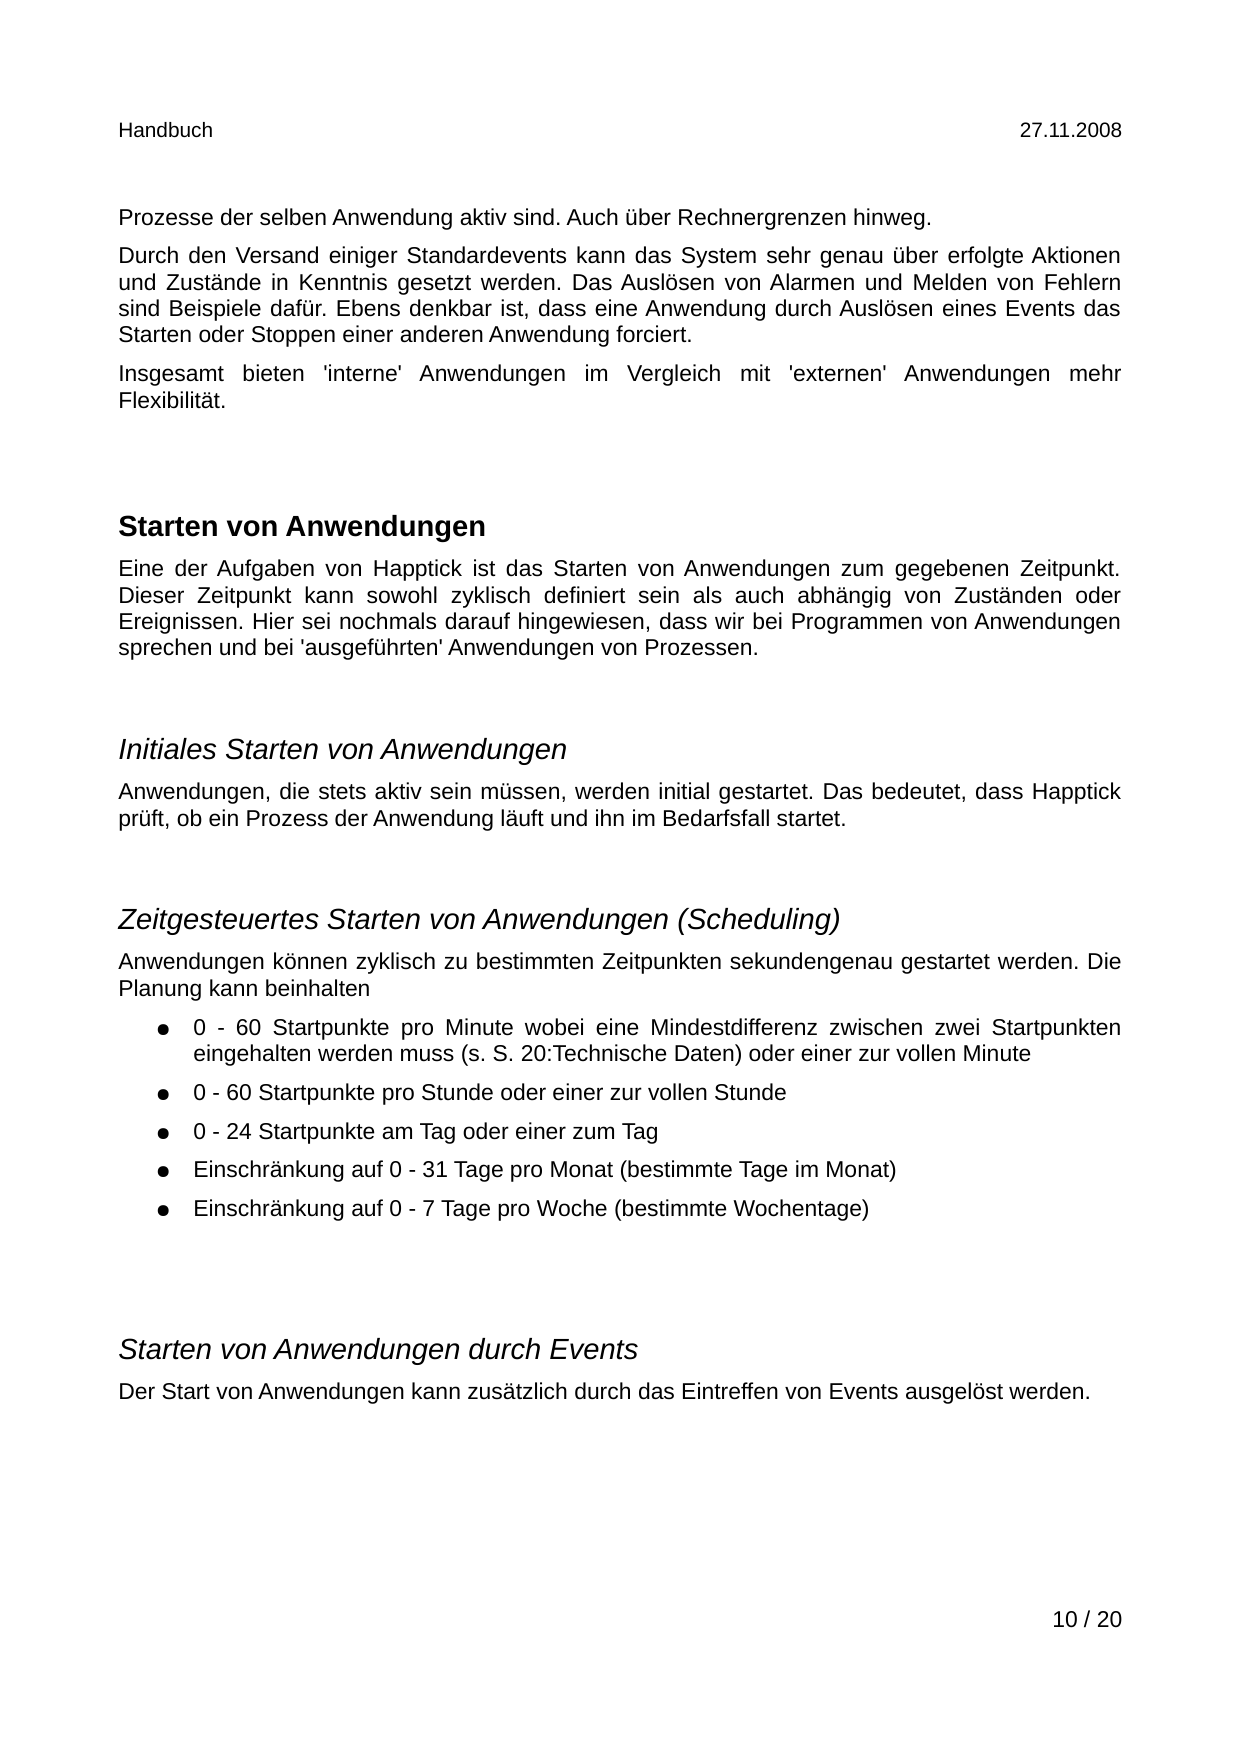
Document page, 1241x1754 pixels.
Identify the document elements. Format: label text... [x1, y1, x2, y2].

subtitle Starten von Anwendungen [118, 509, 1122, 543]
text Insgesamt bieten 'interne' Anwendungen im Vergleich mit 'externen' Anwendungen mehr Flexibilität. [118, 360, 1122, 413]
list 0 - 24 Startpunkte am Tag oder einer zum Tag [156, 1118, 1122, 1144]
list 0 - 60 Startpunkte pro Stunde oder einer zur vollen Stunde [156, 1079, 1122, 1105]
text Prozesse der selben Anwendung aktiv sind. Auch über Rechnergrenzen hinweg. [118, 203, 1122, 230]
list 0 - 60 Startpunkte pro Minute wobei eine Mindestdifferenz zwischen zwei Startpunkten eingehalten werden muss (s. S. 20:Technische Daten) oder einer zur vollen Minute [156, 1013, 1122, 1066]
subtitle Starten von Anwendungen durch Events [118, 1332, 1122, 1366]
list Einschränkung auf 0 - 31 Tage pro Monat (bestimmte Tage im Monat) [156, 1156, 1122, 1183]
list Einschränkung auf 0 - 7 Tage pro Woche (bestimmte Wochentage) [156, 1195, 1122, 1222]
subtitle Zeitgesteuertes Starten von Anwendungen (Scheduling) [118, 902, 1122, 936]
text Der Start von Anwendungen kann zusätzlich durch das Eintreffen von Events ausgelöst werden. [118, 1378, 1122, 1404]
text Anwendungen können zyklisch zu bestimmten Zeitpunkten sekundengenau gestartet werden. Die Planung kann beinhalten [118, 948, 1122, 1001]
text Anwendungen, die stets aktiv sein müssen, werden initial gestartet. Das bedeutet, dass Happtick prüft, ob ein Prozess der Anwendung läuft und ihn im Bedarfsfall startet. [118, 778, 1122, 831]
text Eine der Aufgaben von Happtick ist das Starten von Anwendungen zum gegebenen Zeitpunkt. Dieser Zeitpunkt kann sowohl zyklisch definiert sein als auch abhängig von Zuständen oder Ereignissen. Hier sei nochmals darauf hingewiesen, dass wir bei Programmen von Anwendungen sprechen und bei 'ausgeführten' Anwendungen von Prozessen. [118, 555, 1122, 661]
subtitle Initiales Starten von Anwendungen [118, 732, 1122, 766]
text Durch den Versand einiger Standardevents kann das System sehr genau über erfolgte Aktionen und Zustände in Kenntnis gesetzt werden. Das Auslösen von Alarmen und Melden von Fehlern sind Beispiele dafür. Ebens denkbar ist, dass eine Anwendung durch Auslösen eines Events das Starten oder Stoppen einer anderen Anwendung forciert. [118, 242, 1122, 348]
